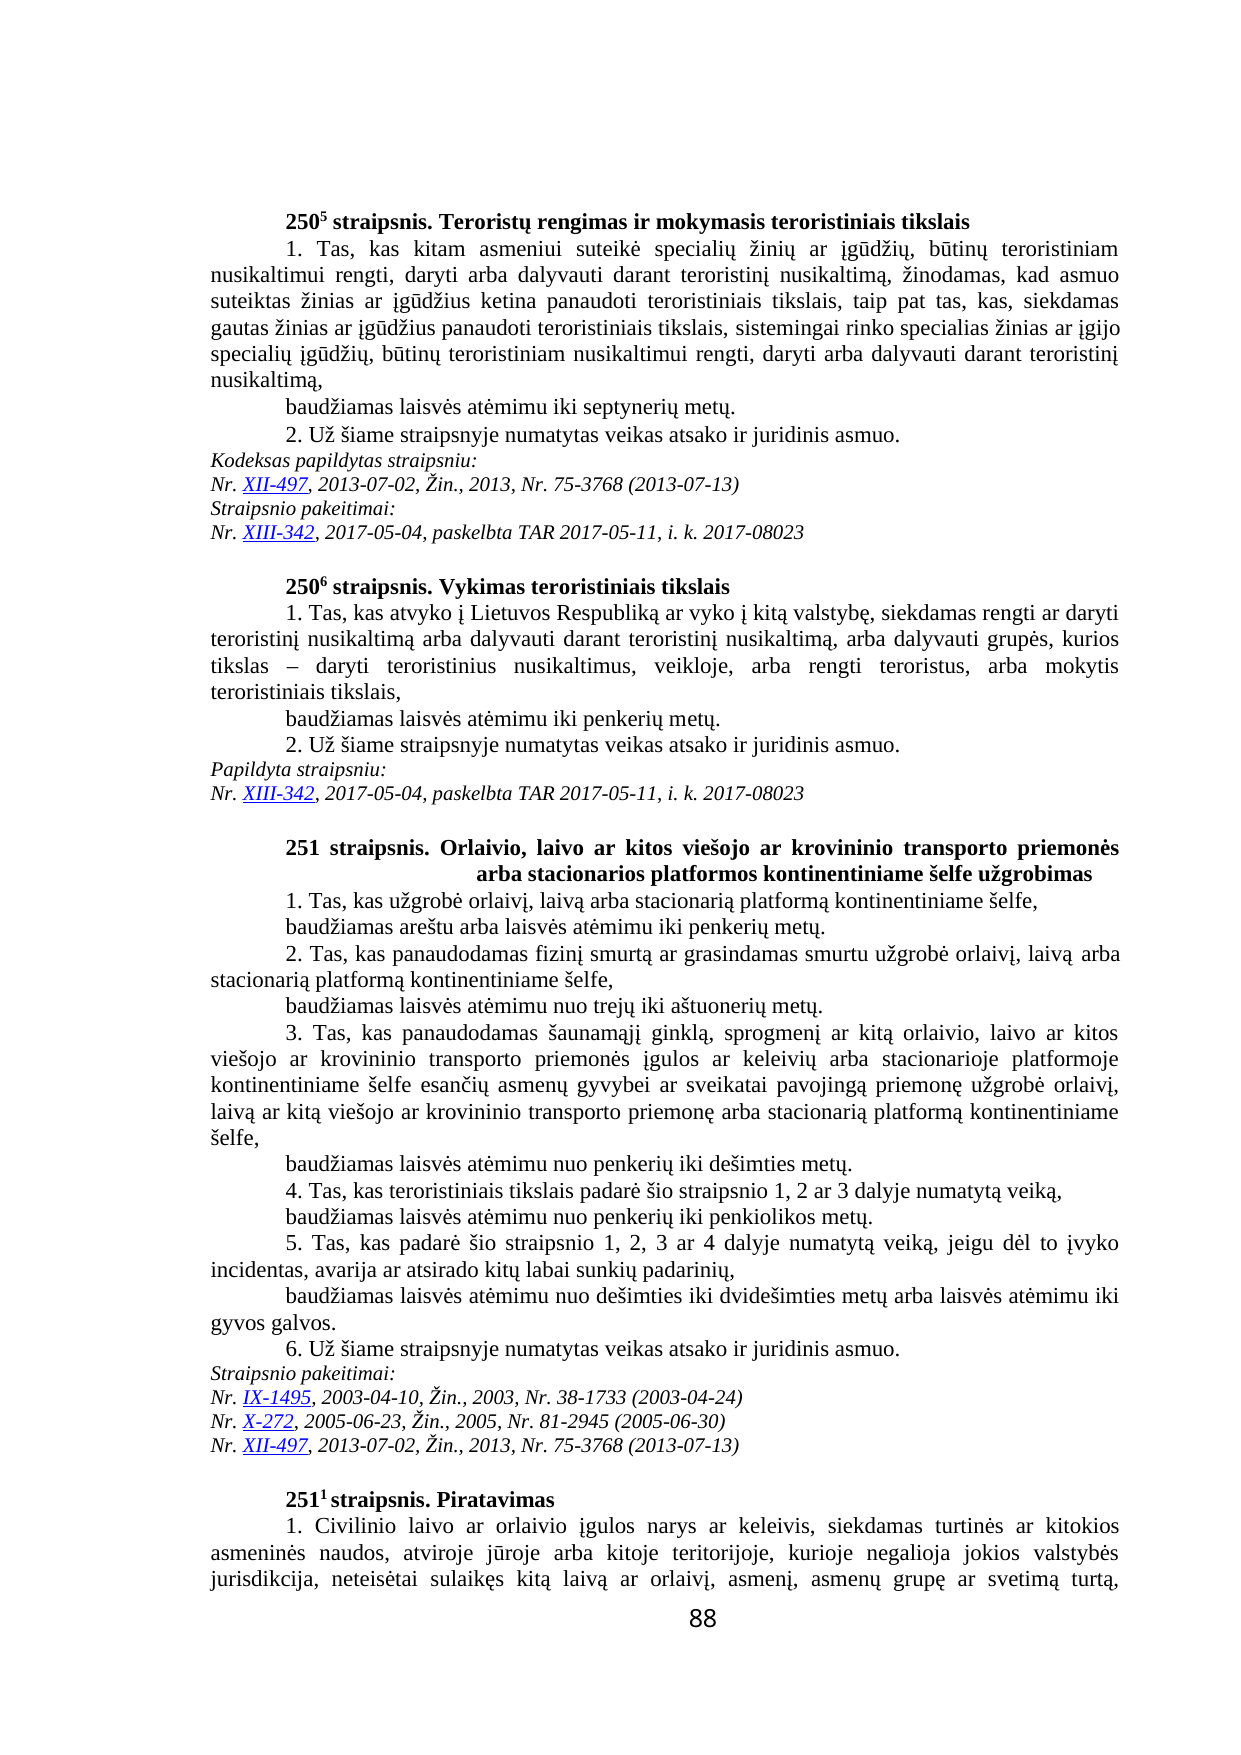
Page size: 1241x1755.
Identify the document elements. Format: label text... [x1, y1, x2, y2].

text 1. Tas, kas kitam asmeniui suteikė specialių žinių ar įgūdžių, būtinų teroristiniam nusikaltimui rengti, daryti arba dalyvauti darant teroristinį nusikaltimą, žinodamas, kad asmuo suteiktas žinias ar įgūdžius ketina panaudoti teroristiniais tikslais, taip pat tas, kas, siekdamas gautas žinias ar įgūdžius panaudoti teroristiniais tikslais, sistemingai rinko specialias žinias ar įgijo specialių įgūdžių, būtinų teroristiniam nusikaltimui rengti, daryti arba dalyvauti darant teroristinį nusikaltimą, [210, 234, 1120, 393]
text 3. Tas, kas panaudodamas šaunamąjį ginklą, sprogmenį ar kitą orlaivio, laivo ar kitos viešojo ar krovininio transporto priemonės įgulos ar keleivių arba stacionarioje platformoje kontinentiniame šelfe esančių asmenų gyvybei ar sveikatai pavojingą priemonę užgrobė orlaivį, laivą ar kitą viešojo ar krovininio transporto priemonę arba stacionarią platformą kontinentiniame šelfe, [210, 1019, 1120, 1150]
text Kodeksas papildytas straipsniu: [210, 448, 1120, 472]
text Nr. XIII-342, 2017-05-04, paskelbta TAR 2017-05-11, i. k. 2017-08023 [210, 520, 1120, 544]
text 1. Tas, kas užgrobė orlaivį, laivą arba stacionarią platformą kontinentiniame šelfe, [210, 887, 1120, 913]
text baudžiamas laisvės atėmimu iki septynerių metų. [210, 393, 1120, 419]
text Nr. X-272, 2005-06-23, Žin., 2005, Nr. 81-2945 (2005-06-30) [210, 1409, 1120, 1433]
text 2. Tas, kas panaudodamas fizinį smurtą ar grasindamas smurtu užgrobė orlaivį, laivą arba stacionarią platformą kontinentiniame šelfe, [210, 939, 1120, 992]
text Straipsnio pakeitimai: [210, 1361, 1120, 1385]
text 4. Tas, kas teroristiniais tikslais padarė šio straipsnio 1, 2 ar 3 dalyje numatytą veiką, [210, 1177, 1120, 1203]
text Nr. XIII-342, 2017-05-04, paskelbta TAR 2017-05-11, i. k. 2017-08023 [210, 781, 1120, 805]
text baudžiamas areštu arba laisvės atėmimu iki penkerių metų. [210, 913, 1120, 939]
text 2. Už šiame straipsnyje numatytas veikas atsako ir juridinis asmuo. [210, 419, 1120, 448]
text Nr. IX-1495, 2003-04-10, Žin., 2003, Nr. 38-1733 (2003-04-24) [210, 1385, 1120, 1409]
text 1. Tas, kas atvyko į Lietuvos Respubliką ar vyko į kitą valstybę, siekdamas rengti ar daryti teroristinį nusikaltimą arba dalyvauti darant teroristinį nusikaltimą, arba dalyvauti grupės, kurios tikslas – daryti teroristinius nusikaltimus, veikloje, arba rengti teroristus, arba mokytis teroristiniais tikslais, [210, 599, 1120, 704]
text Nr. XII-497, 2013-07-02, Žin., 2013, Nr. 75-3768 (2013-07-13) [210, 1433, 1120, 1457]
text baudžiamas laisvės atėmimu nuo penkerių iki penkiolikos metų. [210, 1203, 1120, 1229]
text 2506 straipsnis. Vykimas teroristiniais tikslais [210, 573, 1120, 599]
text 6. Už šiame straipsnyje numatytas veikas atsako ir juridinis asmuo. [210, 1335, 1120, 1361]
text 2511 straipsnis. Piratavimas [210, 1486, 1120, 1513]
text baudžiamas laisvės atėmimu iki penkerių metų. [210, 704, 1120, 731]
text Papildyta straipsniu: [210, 757, 1120, 781]
text Straipsnio pakeitimai: [210, 496, 1120, 520]
text 2505 straipsnis. Teroristų rengimas ir mokymasis teroristiniais tikslais [210, 208, 1120, 234]
text baudžiamas laisvės atėmimu nuo dešimties iki dvidešimties metų arba laisvės atėmimu iki gyvos galvos. [210, 1282, 1120, 1335]
text 251 straipsnis. Orlaivio, laivo ar kitos viešojo ar krovininio transporto priemonės arba stacionarios platformos kontinentiniame šelfe užgrobimas [285, 834, 1120, 887]
text 5. Tas, kas padarė šio straipsnio 1, 2, 3 ar 4 dalyje numatytą veiką, jeigu dėl to įvyko incidentas, avarija ar atsirado kitų labai sunkių padarinių, [210, 1229, 1120, 1282]
text Nr. XII-497, 2013-07-02, Žin., 2013, Nr. 75-3768 (2013-07-13) [210, 472, 1120, 496]
text 1. Civilinio laivo ar orlaivio įgulos narys ar keleivis, siekdamas turtinės ar kitokios asmeninės naudos, atviroje jūroje arba kitoje teritorijoje, kurioje negalioja jokios valstybės jurisdikcija, neteisėtai sulaikęs kitą laivą ar orlaivį, asmenį, asmenų grupę ar svetimą turtą, [210, 1513, 1120, 1592]
text baudžiamas laisvės atėmimu nuo trejų iki aštuonerių metų. [210, 992, 1120, 1019]
text 2. Už šiame straipsnyje numatytas veikas atsako ir juridinis asmuo. [210, 731, 1120, 757]
text baudžiamas laisvės atėmimu nuo penkerių iki dešimties metų. [210, 1150, 1120, 1177]
